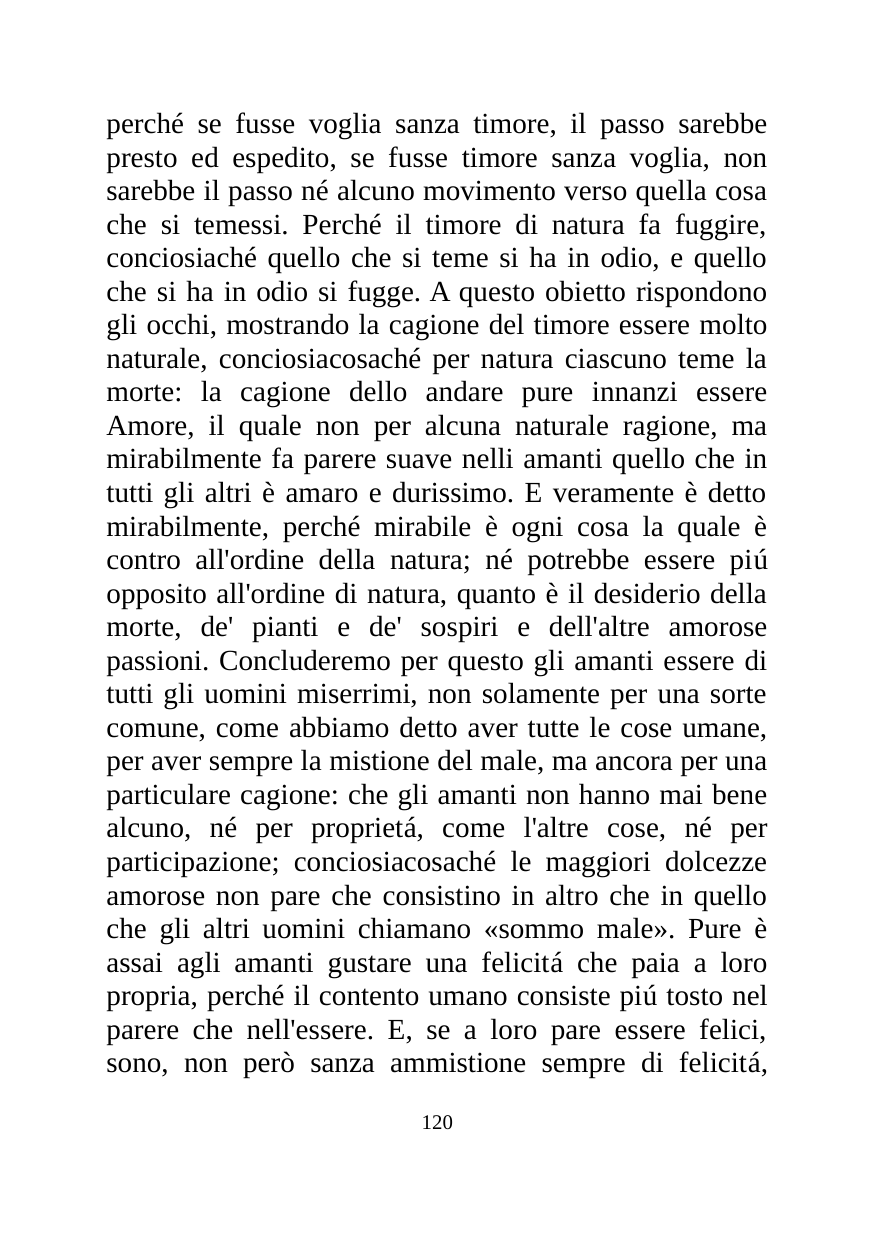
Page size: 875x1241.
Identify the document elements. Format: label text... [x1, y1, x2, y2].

text perché se fusse voglia sanza timore, il passo sarebbe presto ed espedito, se fusse timore sanza voglia, non sarebbe il passo né alcuno movimento verso quella cosa che si temessi. Perché il timore di natura fa fuggire, conciosiaché quello che si teme si ha in odio, e quello che si ha in odio si fugge. A questo obietto rispondono gli occhi, mostrando la cagione del timore essere molto naturale, conciosiacosaché per natura ciascuno teme la morte: la cagione dello andare pure innanzi essere Amore, il quale non per alcuna naturale ragione, ma mirabilmente fa parere suave nelli amanti quello che in tutti gli altri è amaro e durissimo. E veramente è detto mirabilmente, perché mirabile è ogni cosa la quale è contro all'ordine della natura; né potrebbe essere piú opposito all'ordine di natura, quanto è il desiderio della morte, de' pianti e de' sospiri e dell'altre amorose passioni. Concluderemo per questo gli amanti essere di tutti gli uomini miserrimi, non solamente per una sorte comune, come abbiamo detto aver tutte le cose umane, per aver sempre la mistione del male, ma ancora per una particulare cagione: che gli amanti non hanno mai bene alcuno, né per proprietá, come l'altre cose, né per participazione; conciosiacosaché le maggiori dolcezze amorose non pare che consistino in altro che in quello che gli altri uomini chiamano «sommo male». Pure è assai agli amanti gustare una felicitá che paia a loro propria, perché il contento umano consiste piú tosto nel parere che nell'essere. E, se a loro pare essere felici, sono, non però sanza ammistione sempre di felicitá, [106, 106, 768, 1079]
